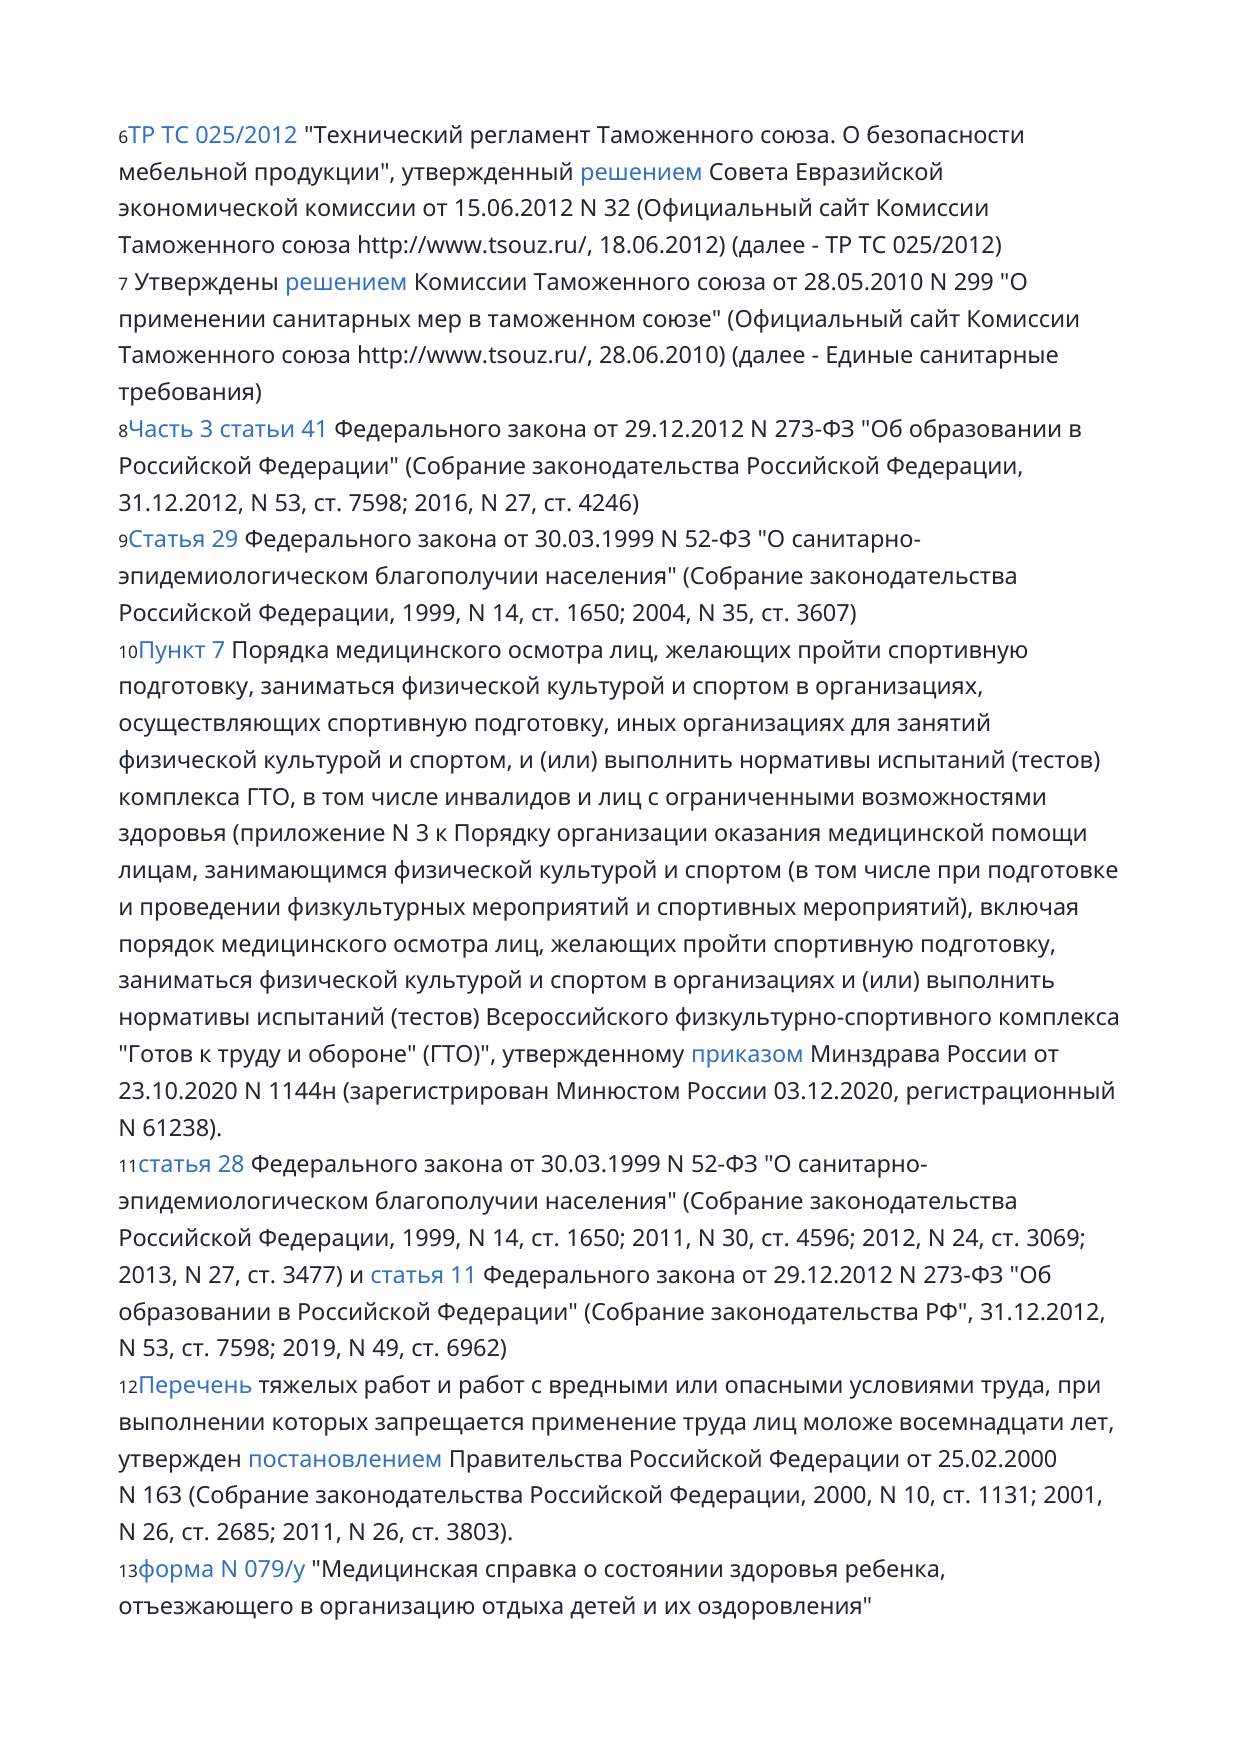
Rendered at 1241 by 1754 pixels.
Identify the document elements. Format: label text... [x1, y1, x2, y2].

text 12Перечень тяжелых работ и работ с вредными или опасными условиями труда, при выполнении которых запрещается применение труда лиц моложе восемнадцати лет, утвержден постановлением Правительства Российской Федерации от 25.02.2000 N 163 (Собрание законодательства Российской Федерации, 2000, N 10, ст. 1131; 2001, N 26, ст. 2685; 2011, N 26, ст. 3803). [118, 1368, 1122, 1547]
text 11статья 28 Федерального закона от 30.03.1999 N 52-ФЗ "О санитарно-эпидемиологическом благополучии населения" (Собрание законодательства Российской Федерации, 1999, N 14, ст. 1650; 2011, N 30, ст. 4596; 2012, N 24, ст. 3069; 2013, N 27, ст. 3477) и статья 11 Федерального закона от 29.12.2012 N 273-ФЗ "Об образовании в Российской Федерации" (Собрание законодательства РФ", 31.12.2012, N 53, ст. 7598; 2019, N 49, ст. 6962) [118, 1148, 1122, 1363]
text 7 Утверждены решением Комиссии Таможенного союза от 28.05.2010 N 299 "О применении санитарных мер в таможенном союзе" (Официальный сайт Комиссии Таможенного союза http://www.tsouz.ru/, 28.06.2010) (далее - Единые санитарные требования) [118, 265, 1122, 407]
text 8Часть 3 статьи 41 Федерального закона от 29.12.2012 N 273-ФЗ "Об образовании в Российской Федерации" (Собрание законодательства Российской Федерации, 31.12.2012, N 53, ст. 7598; 2016, N 27, ст. 4246) [118, 412, 1122, 518]
text 10Пункт 7 Порядка медицинского осмотра лиц, желающих пройти спортивную подготовку, заниматься физической культурой и спортом в организациях, осуществляющих спортивную подготовку, иных организациях для занятий физической культурой и спортом, и (или) выполнить нормативы испытаний (тестов) комплекса ГТО, в том числе инвалидов и лиц с ограниченными возможностями здоровья (приложение N 3 к Порядку организации оказания медицинской помощи лицам, занимающимся физической культурой и спортом (в том числе при подготовке и проведении физкультурных мероприятий и спортивных мероприятий), включая порядок медицинского осмотра лиц, желающих пройти спортивную подготовку, заниматься физической культурой и спортом в организациях и (или) выполнить нормативы испытаний (тестов) Всероссийского физкультурно-спортивного комплекса "Готов к труду и обороне" (ГТО)", утвержденному приказом Минздрава России от 23.10.2020 N 1144н (зарегистрирован Минюстом России 03.12.2020, регистрационный N 61238). [118, 633, 1122, 1143]
text 6ТР ТС 025/2012 "Технический регламент Таможенного союза. О безопасности мебельной продукции", утвержденный решением Совета Евразийской экономической комиссии от 15.06.2012 N 32 (Официальный сайт Комиссии Таможенного союза http://www.tsouz.ru/, 18.06.2012) (далее - TP ТС 025/2012) [118, 118, 1122, 260]
text 13форма N 079/у "Медицинская справка о состоянии здоровья ребенка, отъезжающего в организацию отдыха детей и их оздоровления" [118, 1552, 1122, 1621]
text 9Статья 29 Федерального закона от 30.03.1999 N 52-ФЗ "О санитарно-эпидемиологическом благополучии населения" (Собрание законодательства Российской Федерации, 1999, N 14, ст. 1650; 2004, N 35, ст. 3607) [118, 523, 1122, 628]
